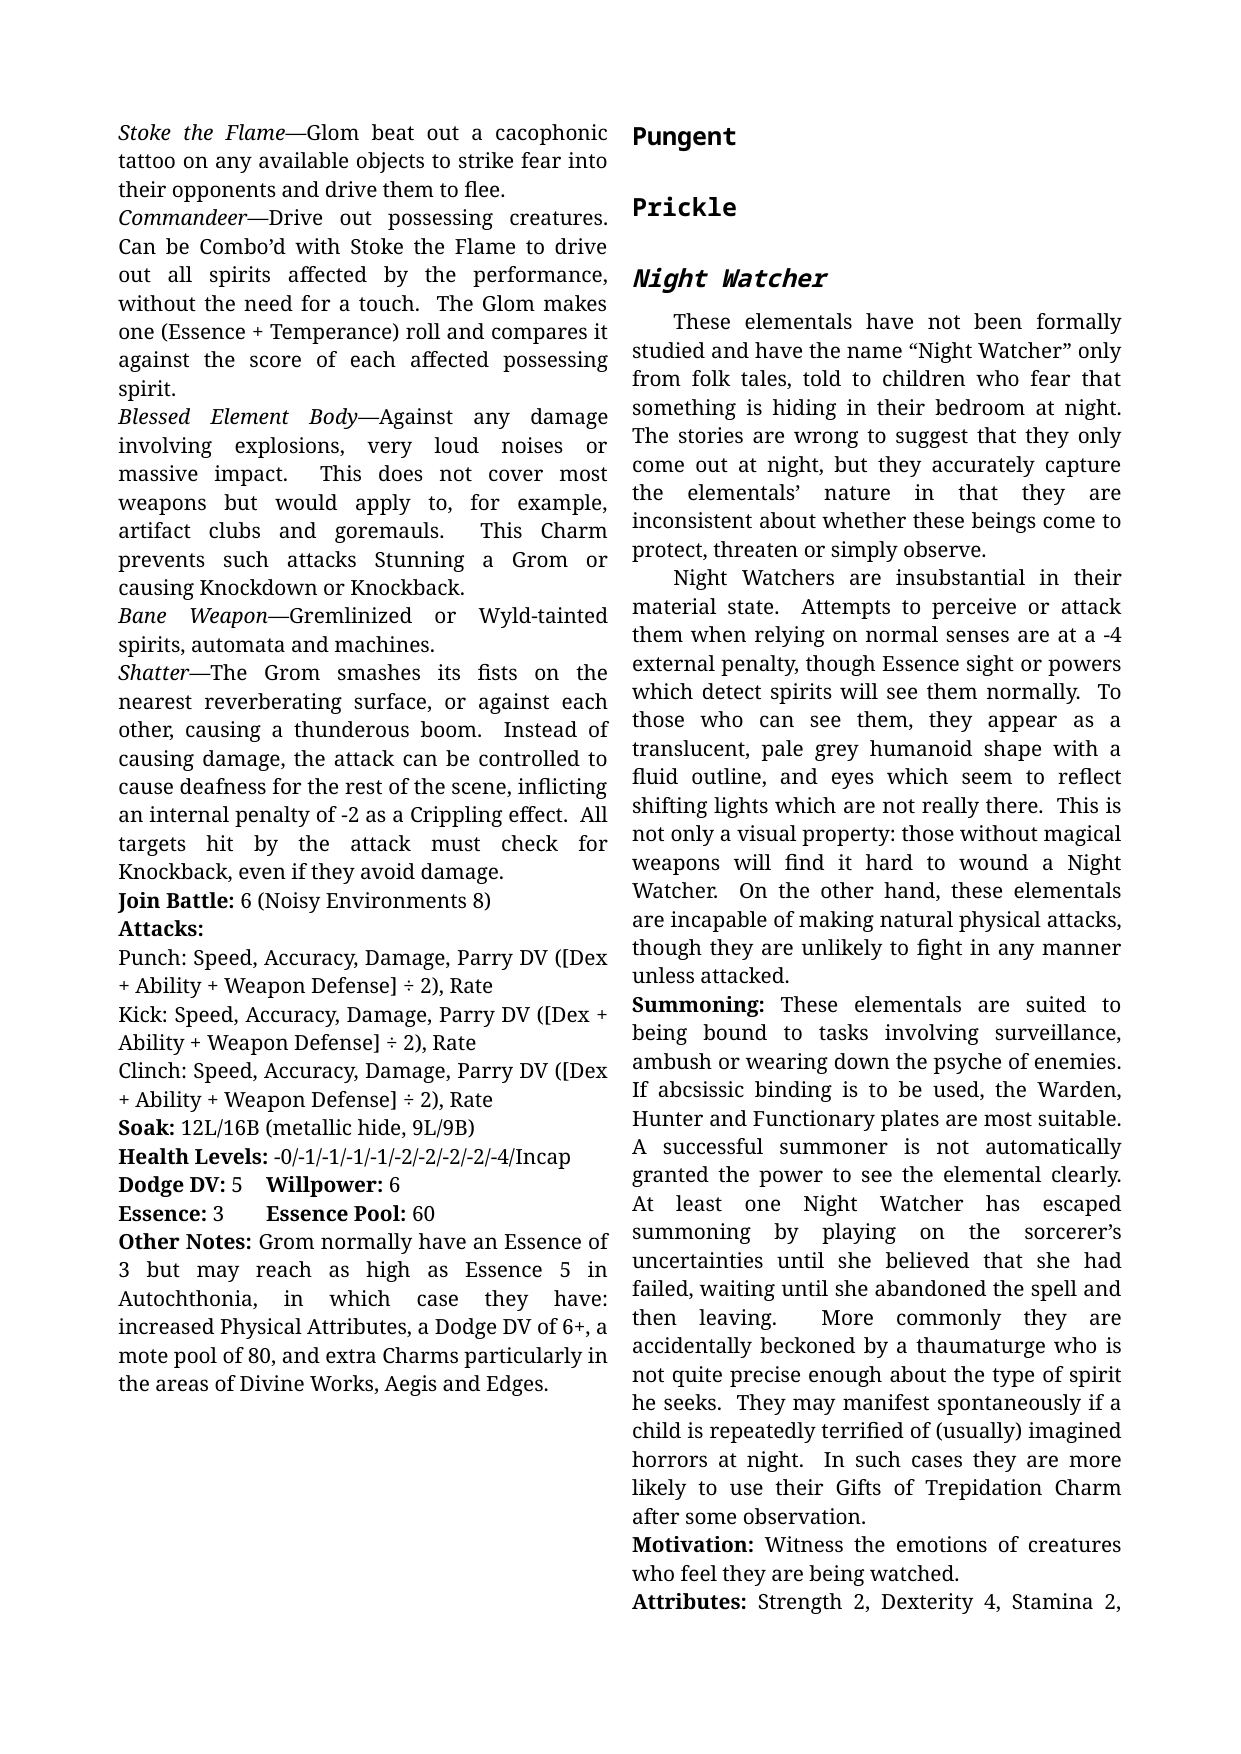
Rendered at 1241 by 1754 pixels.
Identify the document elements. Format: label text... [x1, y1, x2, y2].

text Stoke the Flame—Glom beat out a cacophonic tattoo on any available objects to strike fear into their opponents and drive them to flee. [118, 118, 608, 203]
text Night Watchers are insubstantial in their material state. Attempts to perceive or attack them when relying on normal senses are at a -4 external penalty, though Essence sight or powers which detect spirits will see them normally. To those who can see them, they appear as a translucent, pale grey humanoid shape with a fluid outline, and eyes which seem to reflect shifting lights which are not really there. This is not only a visual property: those without magical weapons will find it hard to wound a Night Watcher. On the other hand, these elementals are incapable of making natural physical attacks, though they are unlikely to fight in any manner unless attacked. [632, 563, 1122, 990]
subtitle Night Watcher [632, 261, 1122, 295]
text Summoning: These elementals are suited to being bound to tasks involving surveillance, ambush or wearing down the psyche of enemies. If abcsissic binding is to be used, the Warden, Hunter and Functionary plates are most suitable. A successful summoner is not automatically granted the power to see the elemental clearly. At least one Night Watcher has escaped summoning by playing on the sorcerer’s uncertainties until she believed that she had failed, waiting until she abandoned the spell and then leaving. More commonly they are accidentally beckoned by a thaumaturge who is not quite precise enough about the type of spirit he seeks. They may manifest spontaneously if a child is repeatedly terrified of (usually) imagined horrors at night. In such cases they are more likely to use their Gifts of Trepidation Charm after some observation. [632, 990, 1122, 1530]
text These elementals have not been formally studied and have the name “Night Watcher” only from folk tales, told to children who fear that something is hiding in their bedroom at night. The stories are wrong to suggest that they only come out at night, but they accurately capture the elementals’ nature in that they are inconsistent about whether these beings come to protect, threaten or simply observe. [632, 307, 1122, 563]
text Dodge DV: 5 Willpower: 6 [118, 1170, 608, 1199]
text Soak: 12L/16B (metallic hide, 9L/9B) [118, 1113, 608, 1142]
subtitle Prickle [632, 190, 1122, 224]
text Bane Weapon—Gremlinized or Wyld-tainted spirits, automata and machines. [118, 602, 608, 658]
subtitle Pungent [632, 118, 1122, 152]
text Commandeer—Drive out possessing creatures. Can be Combo’d with Stoke the Flame to drive out all spirits affected by the performance, without the need for a touch. The Glom makes one (Essence + Temperance) roll and compares it against the score of each affected possessing spirit. [118, 203, 608, 402]
text Attributes: Strength 2, Dexterity 4, Stamina 2, [632, 1587, 1122, 1616]
text Attacks: [118, 914, 608, 943]
text Blessed Element Body—Against any damage involving explosions, very loud noises or massive impact. This does not cover most weapons but would apply to, for example, artifact clubs and goremauls. This Charm prevents such attacks Stunning a Grom or causing Knockdown or Knockback. [118, 402, 608, 602]
text Punch: Speed, Accuracy, Damage, Parry DV ([Dex + Ability + Weapon Defense] ÷ 2), Rate [118, 943, 608, 1000]
text Other Notes: Grom normally have an Essence of 3 but may reach as high as Essence 5 in Autochthonia, in which case they have: increased Physical Attributes, a Dodge DV of 6+, a mote pool of 80, and extra Charms particularly in the areas of Divine Works, Aegis and Edges. [118, 1227, 608, 1398]
text Essence: 3 Essence Pool: 60 [118, 1199, 608, 1227]
text Kick: Speed, Accuracy, Damage, Parry DV ([Dex + Ability + Weapon Defense] ÷ 2), Rate [118, 1000, 608, 1057]
text Health Levels: -0/-1/-1/-1/-1/-2/-2/-2/-2/-4/​Incap [118, 1142, 608, 1170]
text Motivation: Witness the emotions of creatures who feel they are being watched. [632, 1530, 1122, 1587]
text Join Battle: 6 (Noisy Environments 8) [118, 886, 608, 914]
text Shatter—The Grom smashes its fists on the nearest reverberating surface, or against each other, causing a thunderous boom. Instead of causing damage, the attack can be controlled to cause deafness for the rest of the scene, inflicting an internal penalty of -2 as a Crippling effect. All targets hit by the attack must check for Knockback, even if they avoid damage. [118, 658, 608, 886]
text Clinch: Speed, Accuracy, Damage, Parry DV ([Dex + Ability + Weapon Defense] ÷ 2), Rate [118, 1057, 608, 1113]
